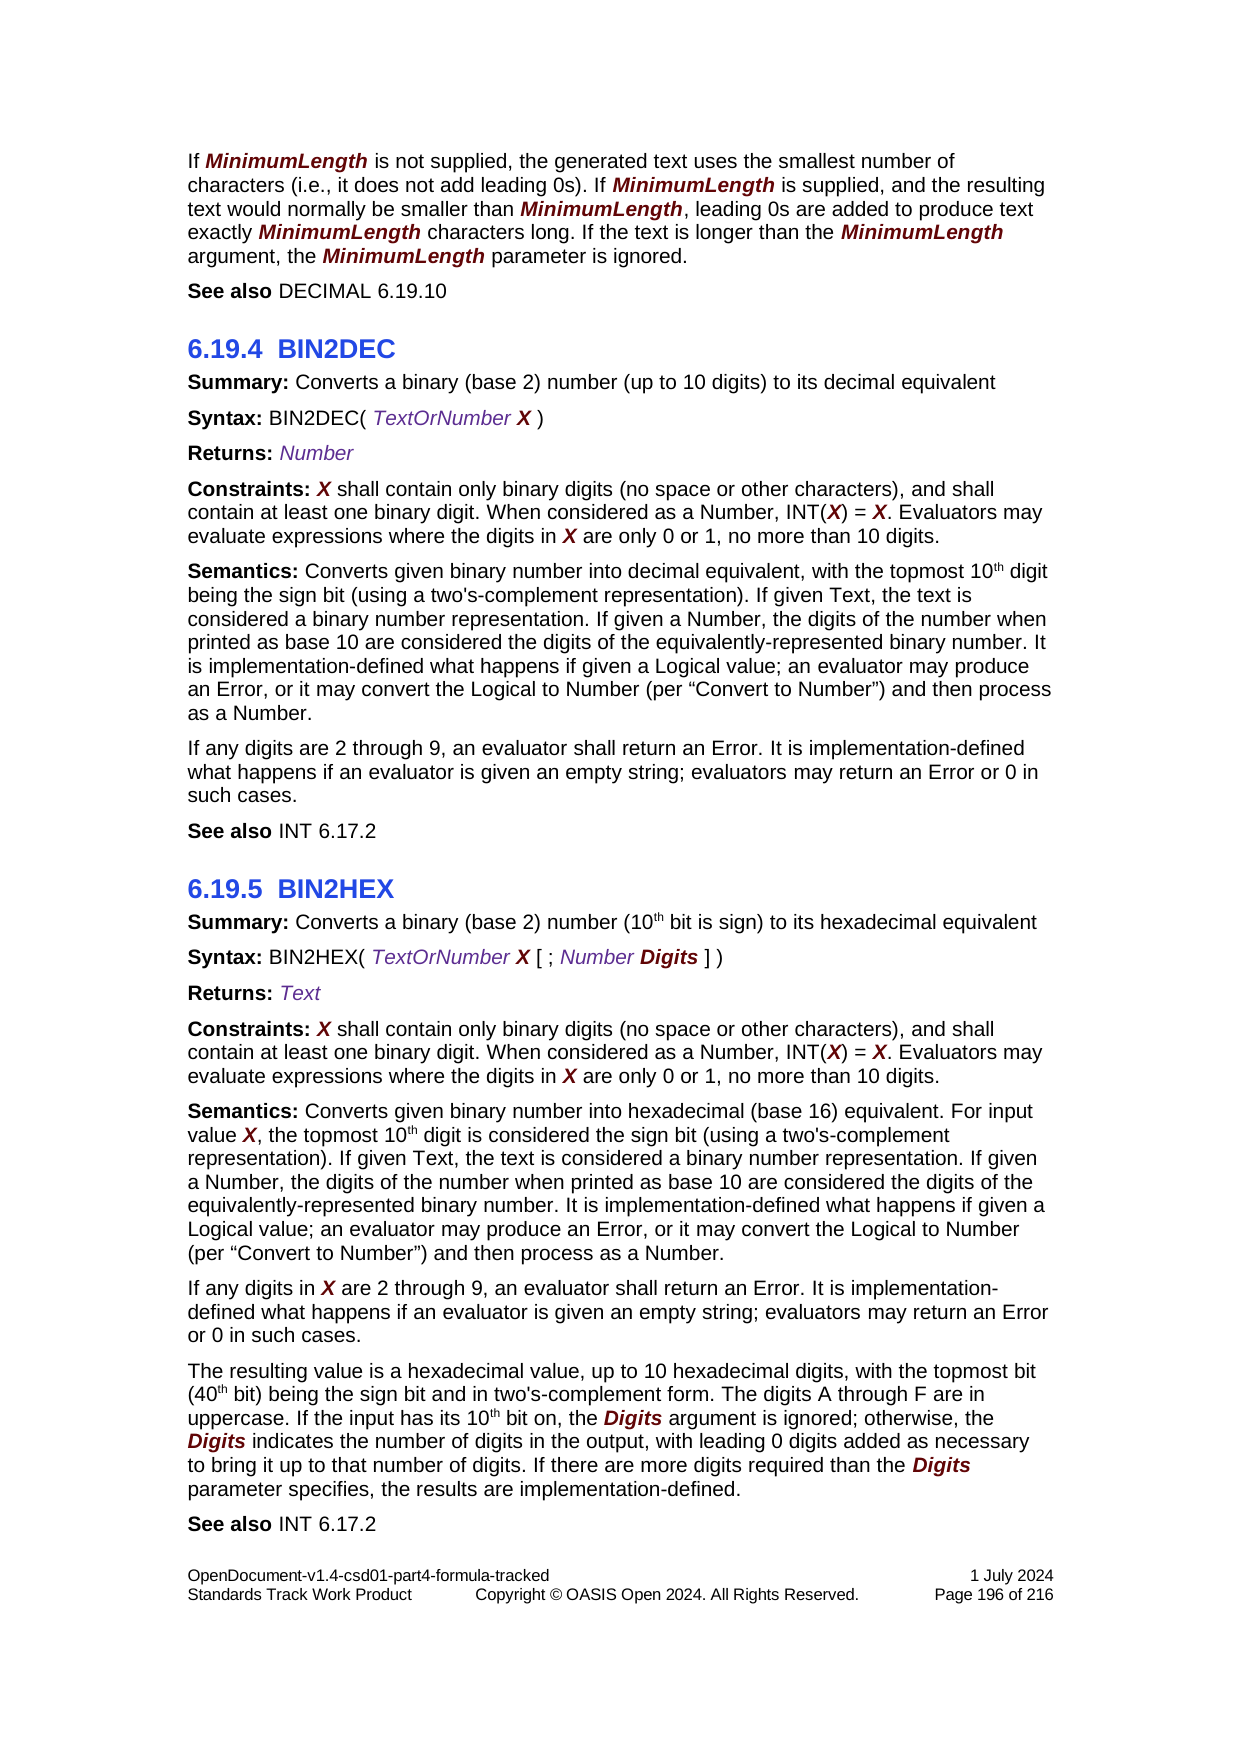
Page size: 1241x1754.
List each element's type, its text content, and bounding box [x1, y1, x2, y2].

subtitle BIN2DEC [187, 334, 1053, 364]
text Summary: Converts a binary (base 2) number (up to 10 digits) to its decimal equivalent [187, 370, 1053, 394]
subtitle BIN2HEX [187, 874, 1053, 904]
text Semantics: Converts given binary number into decimal equivalent, with the topmost 10th digit being the sign bit (using a two's-complement representation). If given Text, the text is considered a binary number representation. If given a Number, the digits of the number when printed as base 10 are considered the digits of the equivalently-represented binary number. It is implementation-defined what happens if given a Logical value; an evaluator may produce an Error, or it may convert the Logical to Number (per “Convert to Number”) and then process as a Number. [187, 560, 1053, 725]
text Returns: Number [187, 442, 1053, 465]
text Summary: Converts a binary (base 2) number (10th bit is sign) to its hexadecimal equivalent [187, 910, 1053, 934]
text Syntax: BIN2DEC( TextOrNumber X ) [187, 406, 1053, 429]
text Returns: Text [187, 981, 1053, 1005]
text If any digits are 2 through 9, an evaluator shall return an Error. It is implementation-defined what happens if an evaluator is given an empty string; evaluators may return an Error or 0 in such cases. [187, 737, 1053, 807]
text The resulting value is a hexadecimal value, up to 10 hexadecimal digits, with the topmost bit (40th bit) being the sign bit and in two's-complement form. The digits A through F are in uppercase. If the input has its 10th bit on, the Digits argument is ignored; otherwise, the Digits indicates the number of digits in the output, with leading 0 digits added as necessary to bring it up to that number of digits. If there are more digits required than the Digits parameter specifies, the results are implementation-defined. [187, 1359, 1053, 1501]
text See also DECIMAL 6.19.10 [187, 280, 1053, 303]
text See also INT 6.17.2 [187, 1513, 1053, 1536]
text Syntax: BIN2HEX( TextOrNumber X [ ; Number Digits ] ) [187, 946, 1053, 969]
text Constraints: X shall contain only binary digits (no space or other characters), and shall contain at least one binary digit. When considered as a Number, INT(X) = X. Evaluators may evaluate expressions where the digits in X are only 0 or 1, no more than 10 digits. [187, 477, 1053, 548]
text If any digits in X are 2 through 9, an evaluator shall return an Error. It is implementation-defined what happens if an evaluator is given an empty string; evaluators may return an Error or 0 in such cases. [187, 1277, 1053, 1347]
text Constraints: X shall contain only binary digits (no space or other characters), and shall contain at least one binary digit. When considered as a Number, INT(X) = X. Evaluators may evaluate expressions where the digits in X are only 0 or 1, no more than 10 digits. [187, 1017, 1053, 1088]
text If MinimumLength is not supplied, the generated text uses the smallest number of characters (i.e., it does not add leading 0s). If MinimumLength is supplied, and the resulting text would normally be smaller than MinimumLength, leading 0s are added to produce text exactly MinimumLength characters long. If the text is longer than the MinimumLength argument, the MinimumLength parameter is ignored. [187, 150, 1053, 268]
text Semantics: Converts given binary number into hexadecimal (base 16) equivalent. For input value X, the topmost 10th digit is considered the sign bit (using a two's-complement representation). If given Text, the text is considered a binary number representation. If given a Number, the digits of the number when printed as base 10 are considered the digits of the equivalently-represented binary number. It is implementation-defined what happens if given a Logical value; an evaluator may produce an Error, or it may convert the Logical to Number (per “Convert to Number”) and then process as a Number. [187, 1100, 1053, 1264]
text See also INT 6.17.2 [187, 819, 1053, 843]
